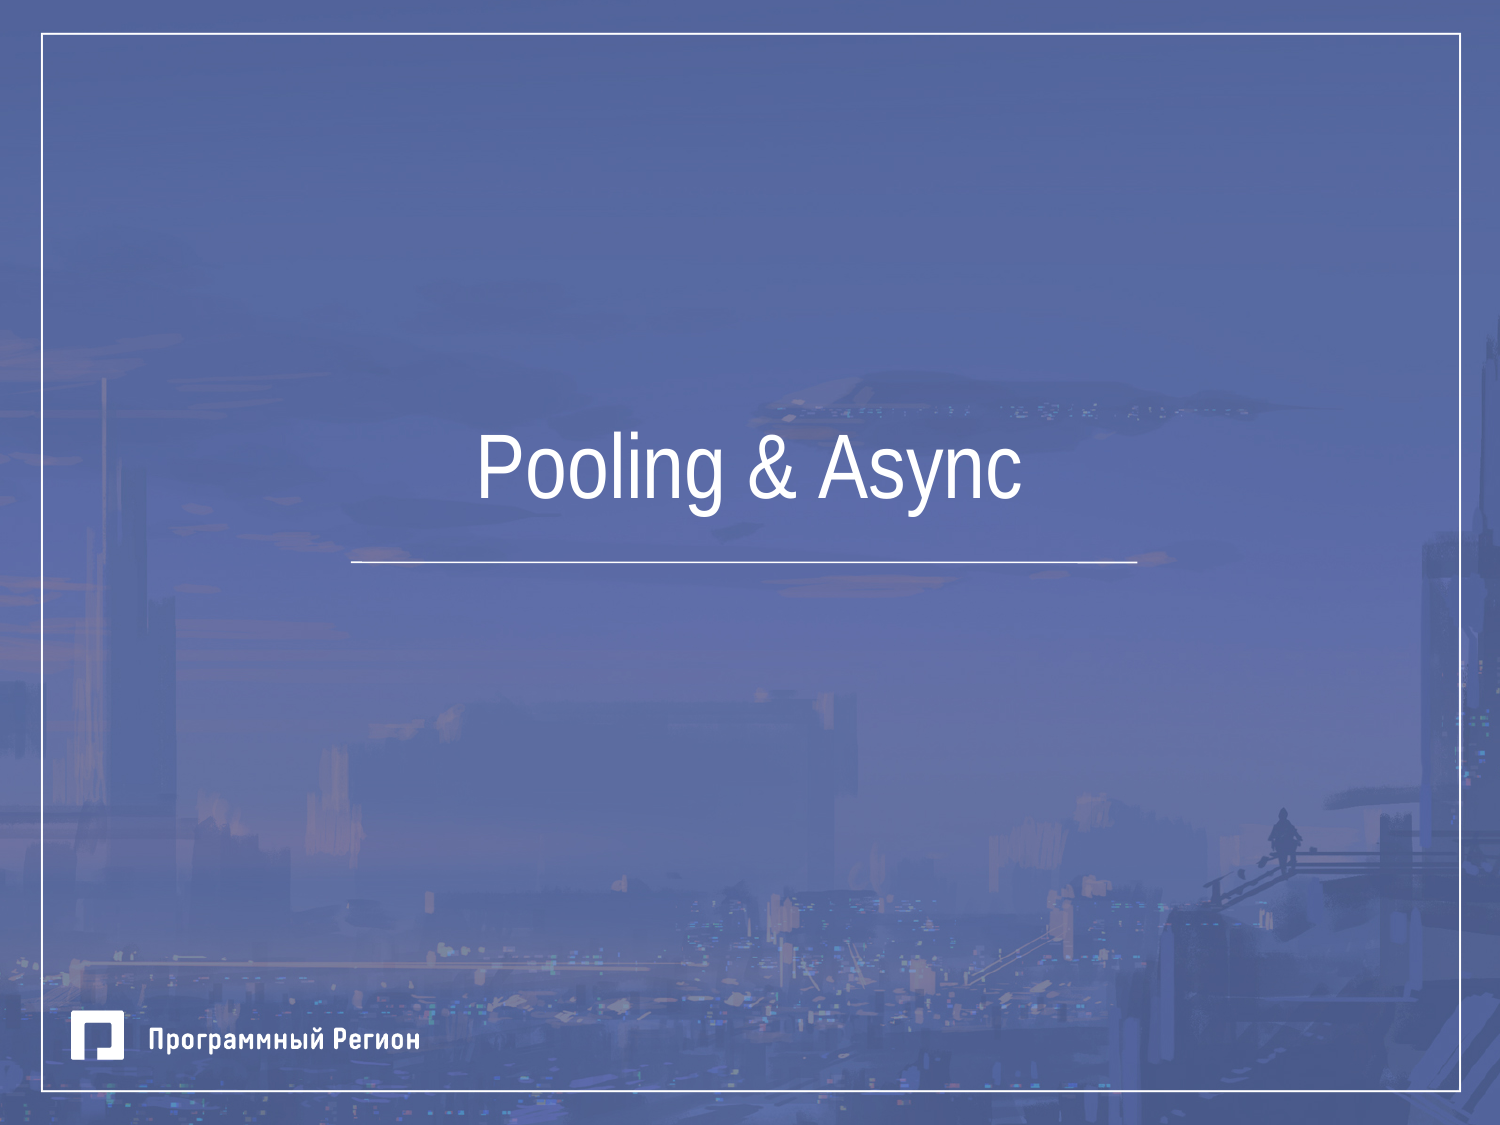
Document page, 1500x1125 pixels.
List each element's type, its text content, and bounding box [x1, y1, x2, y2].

picture [0, 0, 1500, 1125]
text_box Pooling & Async [75, 398, 1426, 526]
